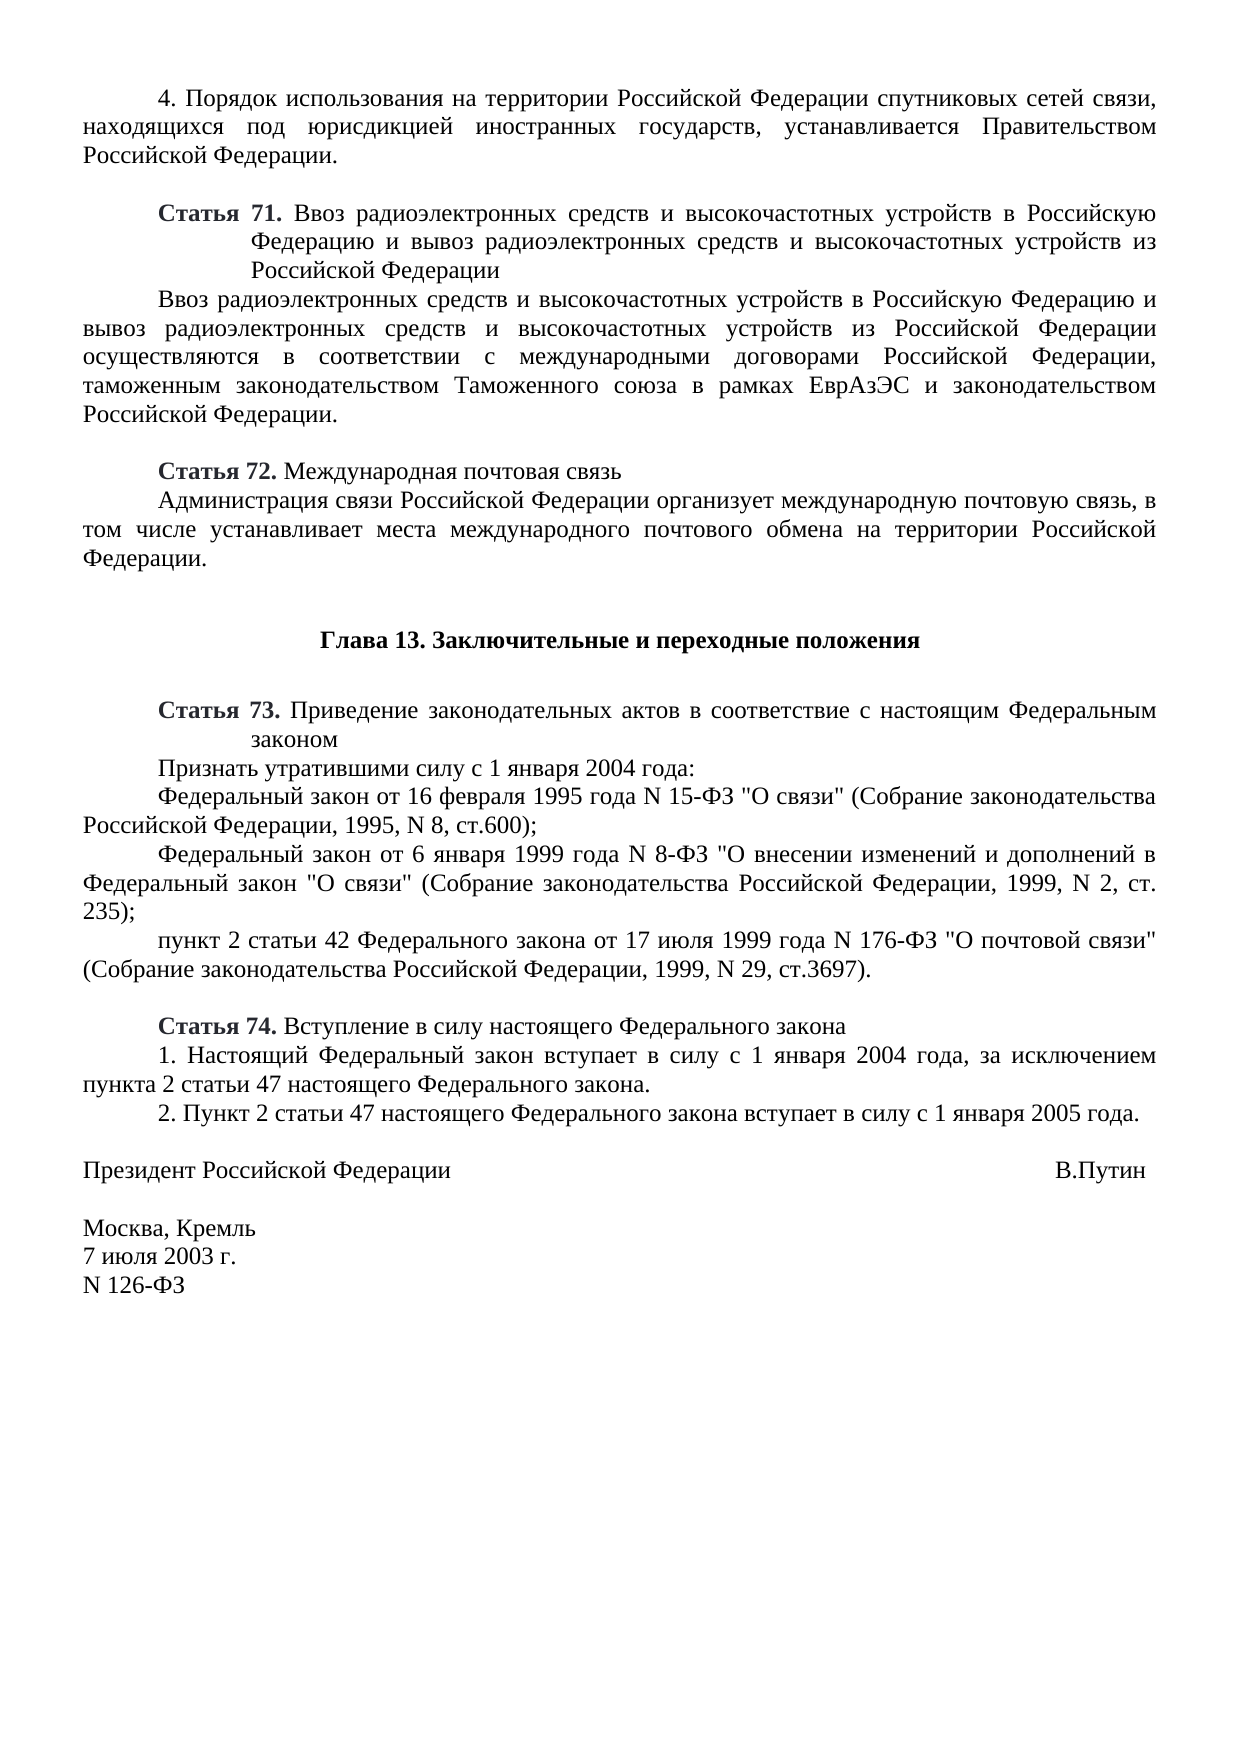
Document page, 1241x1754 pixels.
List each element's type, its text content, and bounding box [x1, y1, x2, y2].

text N 126-ФЗ [83, 1270, 1157, 1299]
text 1. Настоящий Федеральный закон вступает в силу с 1 января 2004 года, за исключением пункта 2 статьи 47 настоящего Федерального закона. [83, 1040, 1157, 1098]
text пункт 2 статьи 42 Федерального закона от 17 июля 1999 года N 176-ФЗ "О почтовой связи" (Собрание законодательства Российской Федерации, 1999, N 29, ст.3697). [83, 925, 1157, 983]
text Федеральный закон от 16 февраля 1995 года N 15-ФЗ "О связи" (Собрание законодательства Российской Федерации, 1995, N 8, ст.600); [83, 781, 1157, 839]
text Федеральный закон от 6 января 1999 года N 8-ФЗ "О внесении изменений и дополнений в Федеральный закон "О связи" (Собрание законодательства Российской Федерации, 1999, N 2, ст. 235); [83, 839, 1157, 925]
table_header В.Путин [791, 1155, 1146, 1184]
table_header Президент Российской Федерации [83, 1155, 791, 1184]
subtitle Глава 13. Заключительные и переходные положения [83, 625, 1157, 654]
text 7 июля 2003 г. [83, 1241, 1157, 1270]
text Признать утратившими силу с 1 января 2004 года: [83, 753, 1157, 781]
text Статья 73. Приведение законодательных актов в соответствие с настоящим Федеральным законом [158, 695, 1157, 753]
text Статья 72. Международная почтовая связь [158, 456, 1157, 485]
text Администрация связи Российской Федерации организует международную почтовую связь, в том числе устанавливает места международного почтового обмена на территории Российской Федерации. [83, 485, 1157, 571]
text 4. Порядок использования на территории Российской Федерации спутниковых сетей связи, находящихся под юрисдикцией иностранных государств, устанавливается Правительством Российской Федерации. [83, 83, 1157, 169]
text Ввоз радиоэлектронных средств и высокочастотных устройств в Российскую Федерацию и вывоз радиоэлектронных средств и высокочастотных устройств из Российской Федерации осуществляются в соответствии с международными договорами Российской Федерации, таможенным законодательством Таможенного союза в рамках ЕврАзЭС и законодательством Российской Федерации. [83, 284, 1157, 428]
text Статья 71. Ввоз радиоэлектронных средств и высокочастотных устройств в Российскую Федерацию и вывоз радиоэлектронных средств и высокочастотных устройств из Российской Федерации [158, 198, 1157, 284]
text Статья 74. Вступление в силу настоящего Федерального закона [158, 1011, 1157, 1040]
text 2. Пункт 2 статьи 47 настоящего Федерального закона вступает в силу с 1 января 2005 года. [83, 1098, 1157, 1126]
text Москва, Кремль [83, 1213, 1157, 1241]
